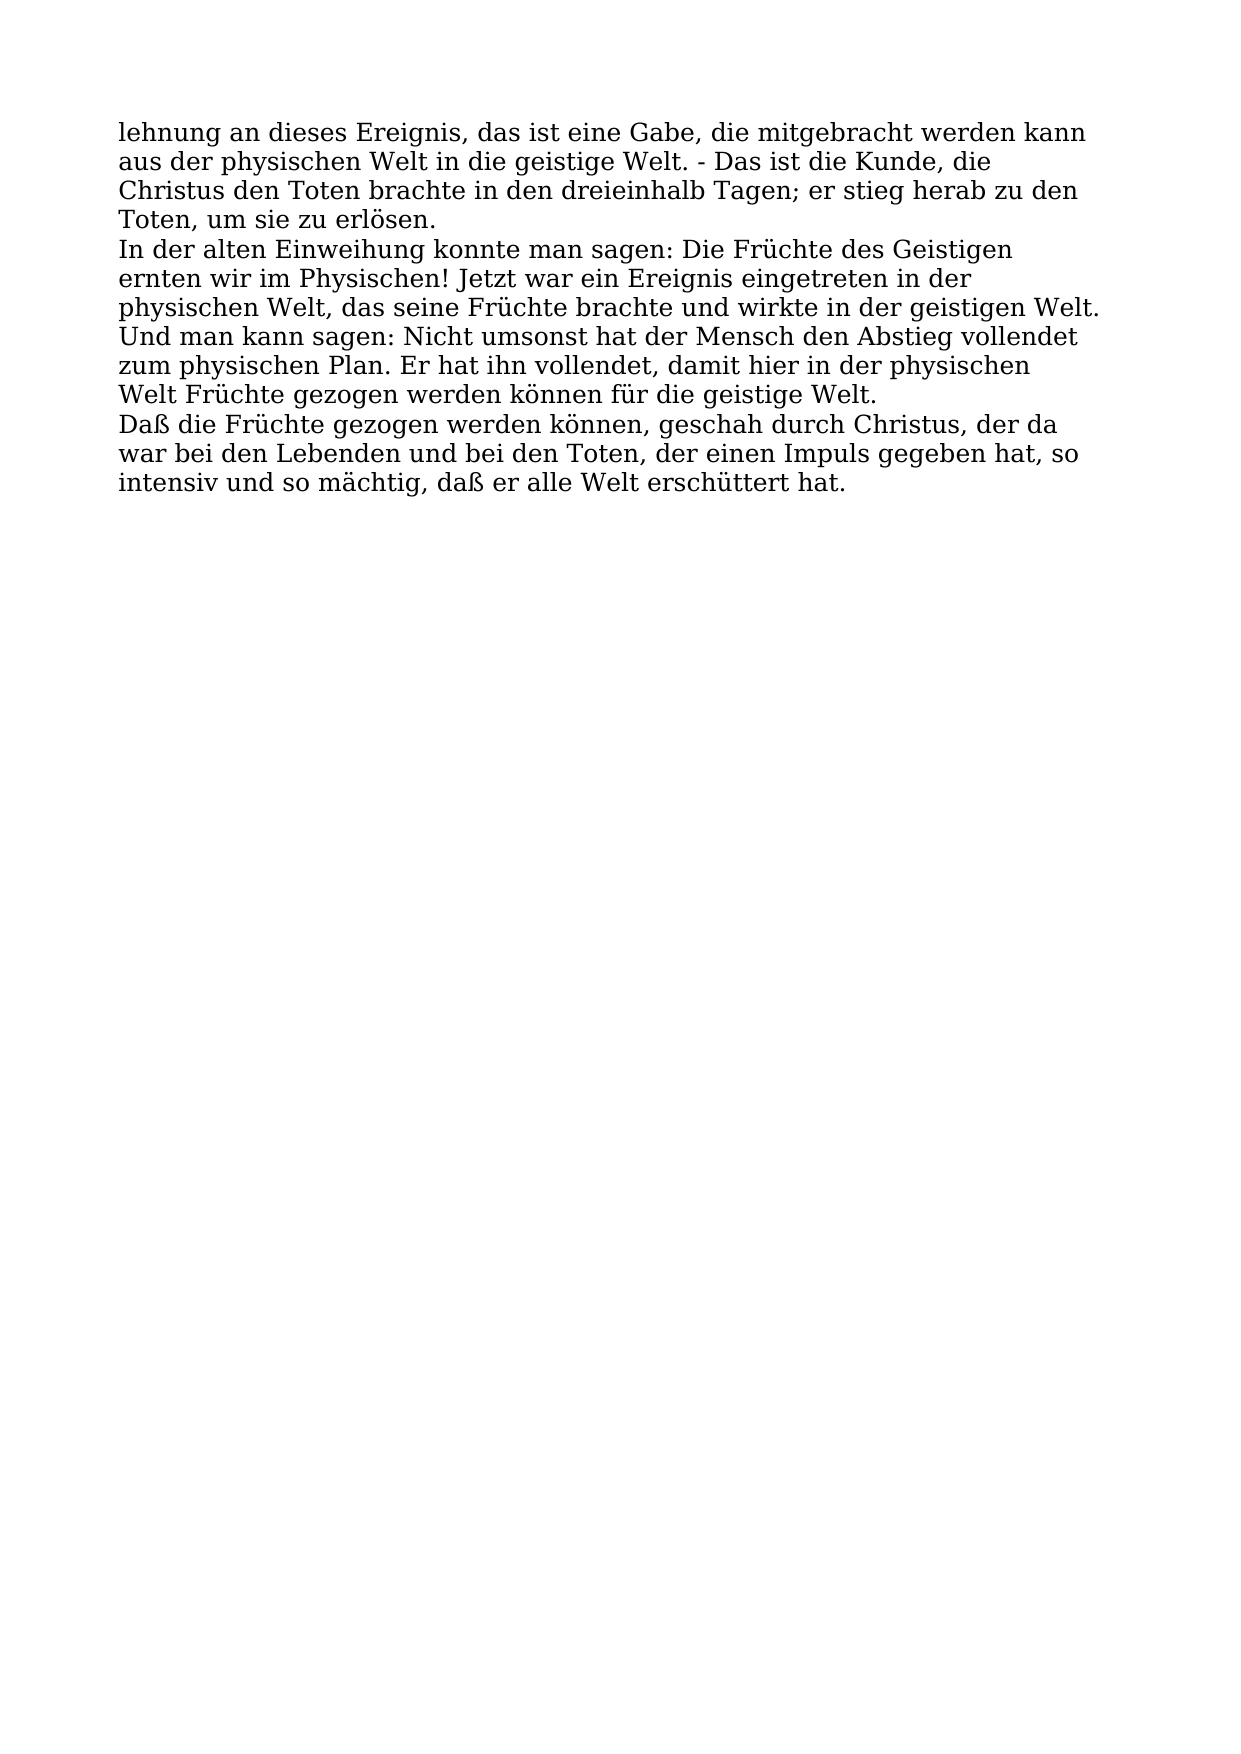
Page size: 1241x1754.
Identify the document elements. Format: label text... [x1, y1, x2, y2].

text war bei den Lebenden und bei den Toten, der einen Impuls gegeben hat, so [118, 439, 1122, 468]
text aus der physischen Welt in die geistige Welt. - Das ist die Kunde, die [118, 147, 1122, 176]
text Welt Früchte gezogen werden können für die geistige Welt. [118, 381, 1122, 410]
text lehnung an dieses Ereignis, das ist eine Gabe, die mitgebracht werden kann [118, 118, 1122, 147]
text In der alten Einweihung konnte man sagen: Die Früchte des Geistigen [118, 235, 1122, 264]
text intensiv und so mächtig, daß er alle Welt erschüttert hat. [118, 468, 1122, 497]
text Daß die Früchte gezogen werden können, geschah durch Christus, der da [118, 410, 1122, 439]
text Christus den Toten brachte in den dreieinhalb Tagen; er stieg herab zu den [118, 176, 1122, 206]
text zum physischen Plan. Er hat ihn vollendet, damit hier in der physischen [118, 351, 1122, 381]
text Toten, um sie zu erlösen. [118, 206, 1122, 235]
text physischen Welt, das seine Früchte brachte und wirkte in der geistigen Welt. [118, 293, 1122, 322]
text Und man kann sagen: Nicht umsonst hat der Mensch den Abstieg vollendet [118, 322, 1122, 351]
text ernten wir im Physischen! Jetzt war ein Ereignis eingetreten in der [118, 264, 1122, 293]
